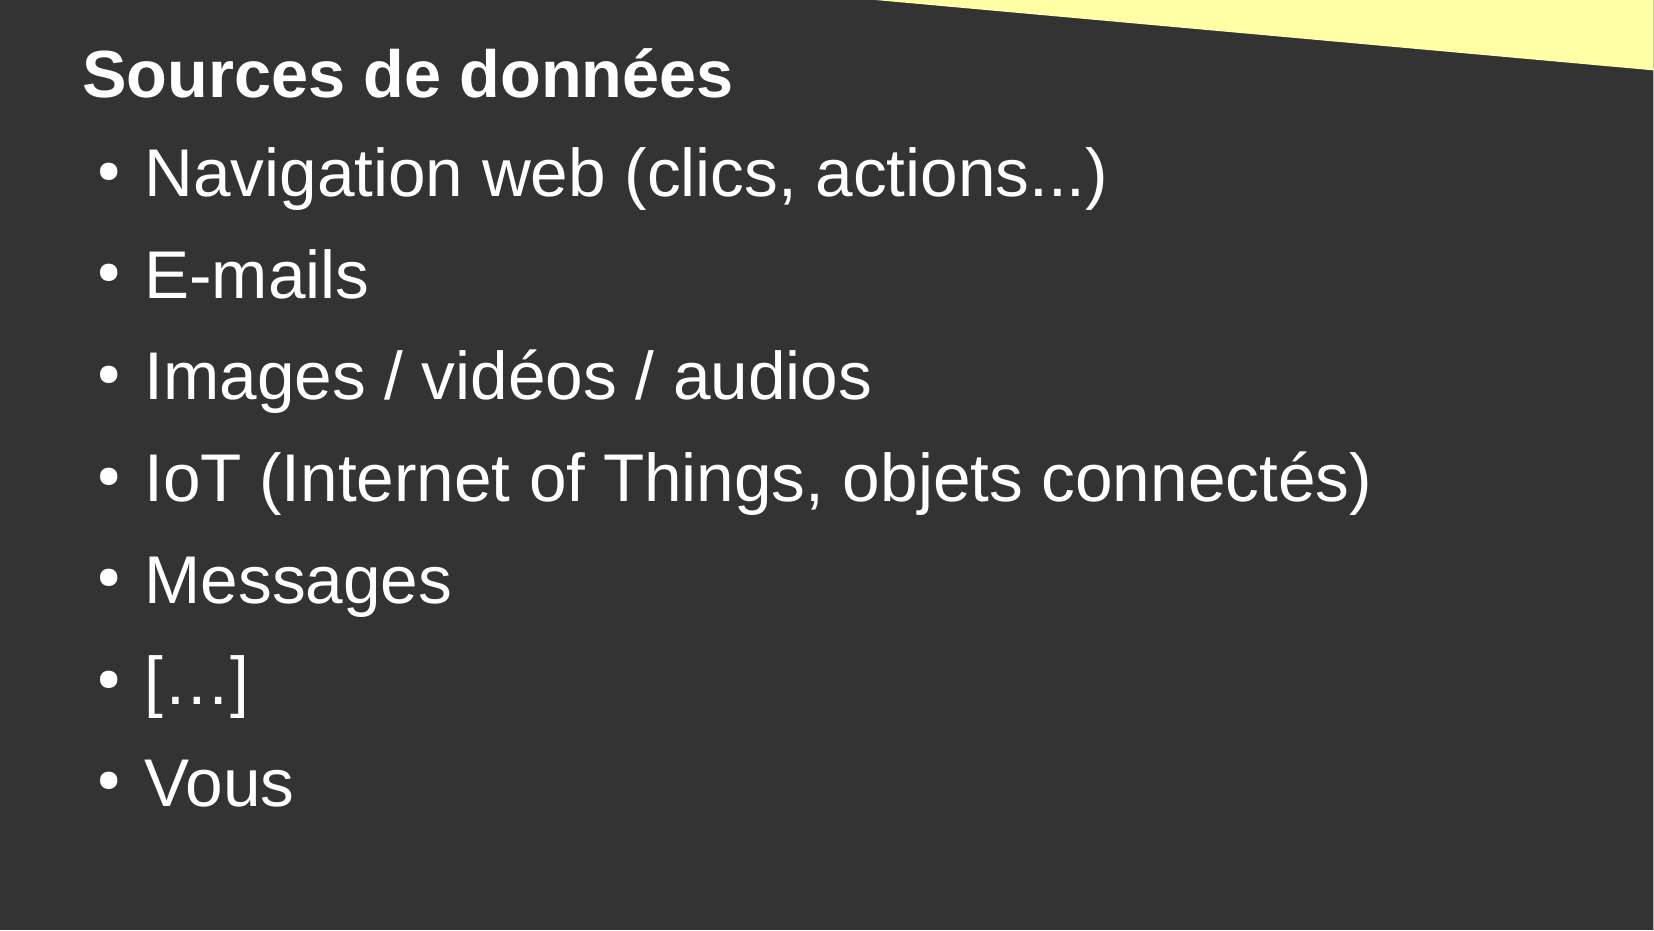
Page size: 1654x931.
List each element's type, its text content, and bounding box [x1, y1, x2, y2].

text_box [875, 0, 1654, 71]
title Sources de données [82, 37, 1571, 114]
list Navigation web (clics, actions...) E-mails Images / vidéos / audios IoT (Internet of Things, objets connectés) Messages […] Vous [80, 135, 1620, 827]
